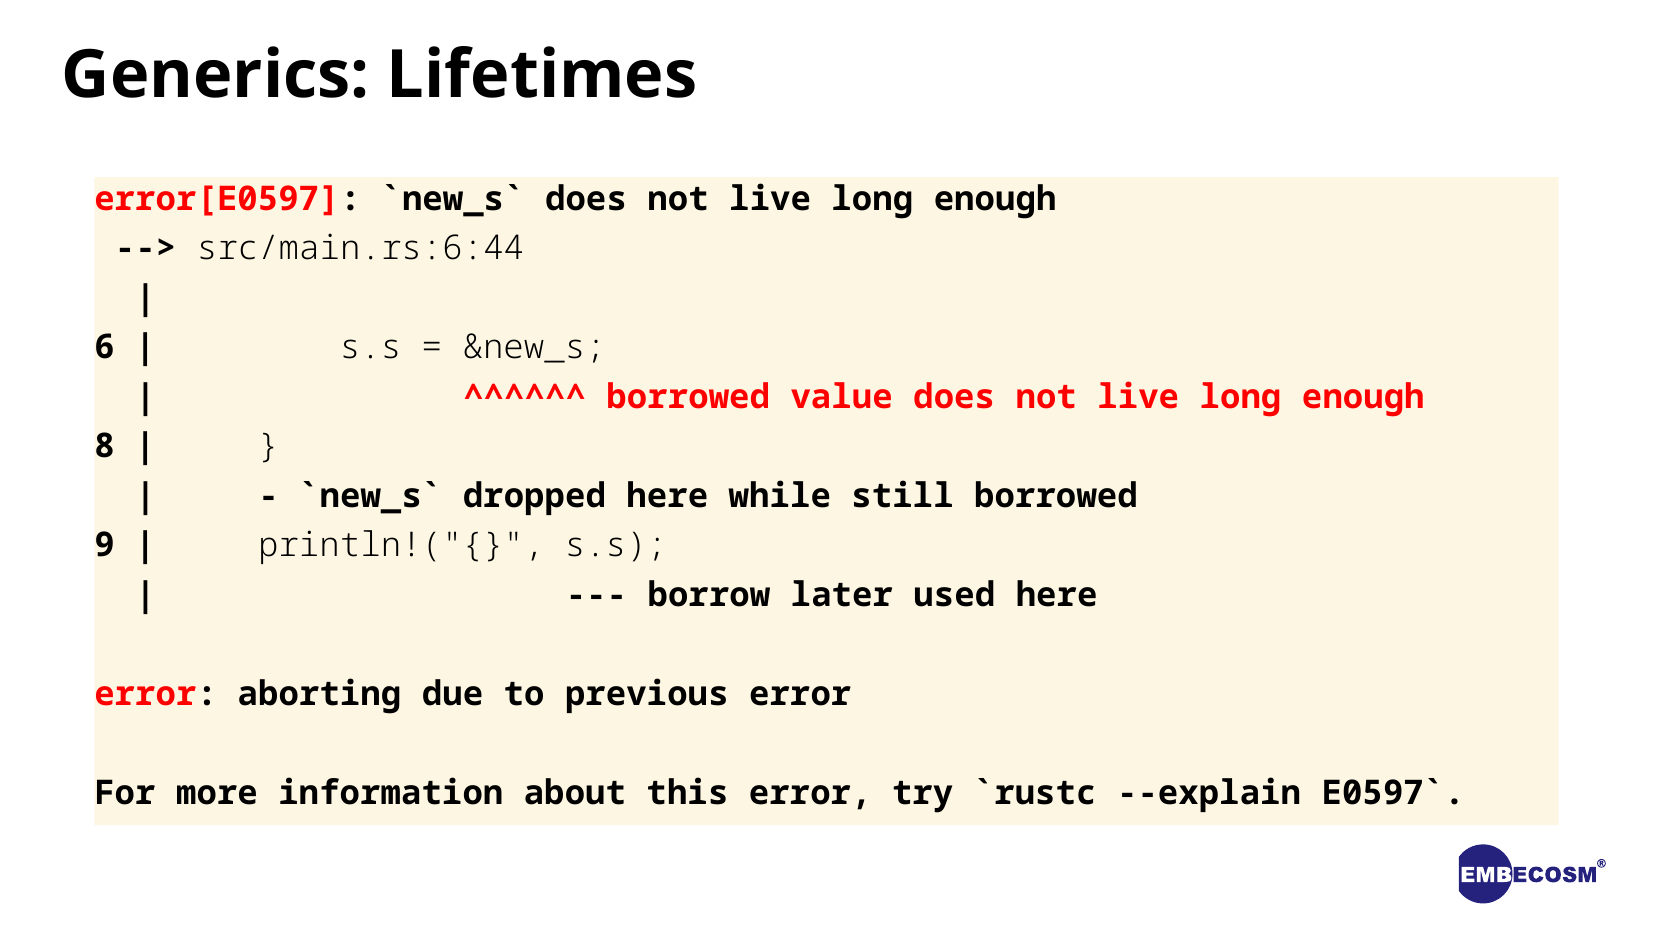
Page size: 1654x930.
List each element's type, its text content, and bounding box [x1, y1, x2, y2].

title Generics: Lifetimes [47, 26, 1606, 178]
list error[E0597]: `new_s` does not live long enough --> src/main.rs:6:44 | 6 | s.s = &new_s; | ^^^^^^ borrowed value does not live long enough 8 | } | - `new_s` dropped here while still borrowed 9 | println!("{}", s.s); | --- borrow later used here error: aborting due to previous error For more information about this error, try `rustc --explain E0597`. [94, 177, 1559, 826]
